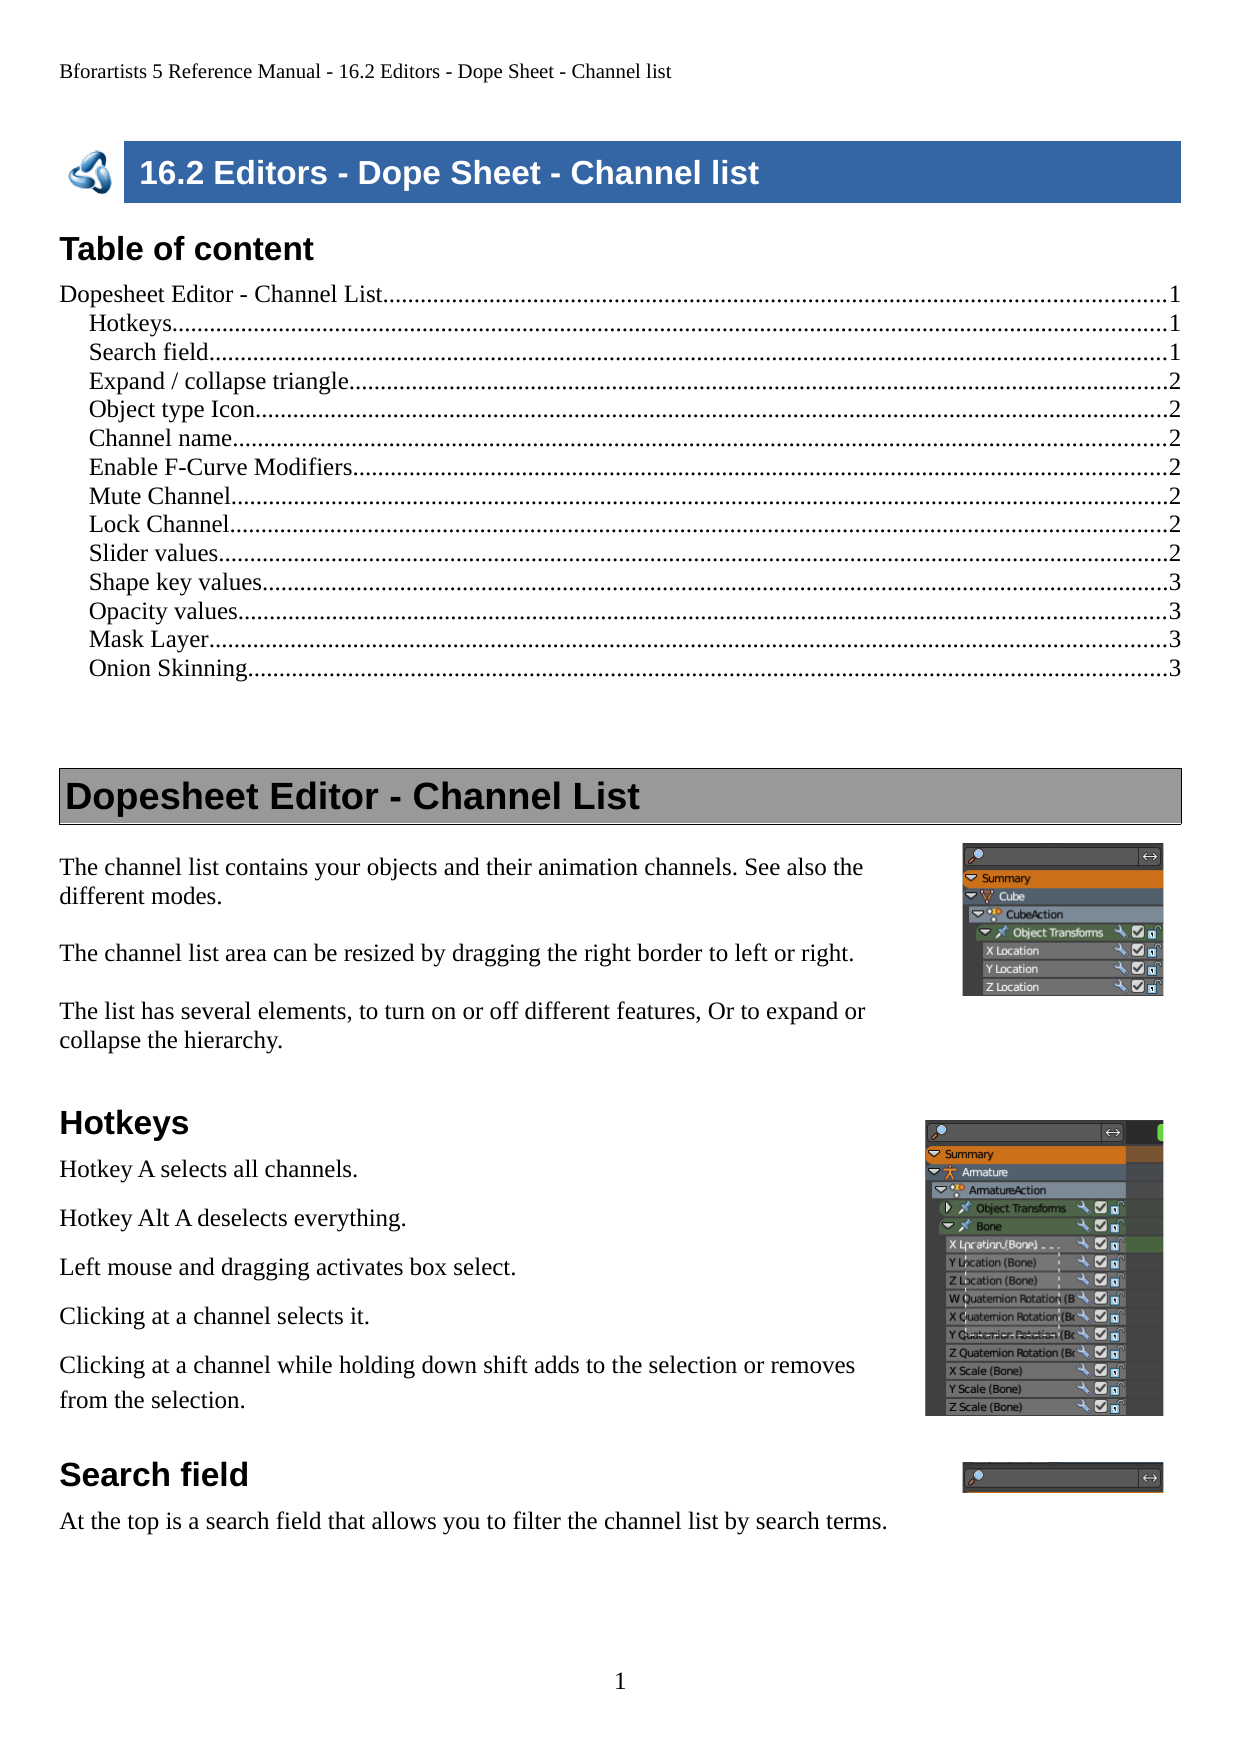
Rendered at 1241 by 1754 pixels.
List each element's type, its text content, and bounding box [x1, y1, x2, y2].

picture [65, 147, 114, 197]
text Onion Skinning 3 [88, 653, 1181, 682]
picture [962, 843, 1164, 996]
text Dopesheet Editor - Channel List 1 [59, 279, 1181, 308]
text Clicking at a channel selects it. [59, 1301, 925, 1330]
table_header [59, 141, 124, 203]
text Channel name 2 [88, 423, 1181, 452]
text Mute Channel 2 [88, 481, 1181, 509]
text The list has several elements, to turn on or off different features, Or to expand or collapse the hierarchy. [59, 996, 1181, 1053]
table_header 16.2 Editors - Dope Sheet - Channel list [124, 141, 1181, 203]
text Hotkeys 1 [88, 308, 1181, 337]
subtitle Hotkeys [59, 1103, 1181, 1142]
text Lock Channel 2 [88, 509, 1181, 538]
text Object type Icon 2 [88, 394, 1181, 423]
text Shape key values 3 [88, 567, 1181, 596]
text Clicking at a channel while holding down shift adds to the selection or removes from the selection. [59, 1351, 925, 1414]
text Left mouse and dragging activates box select. [59, 1252, 925, 1281]
text Search field 1 [88, 337, 1181, 366]
text Hotkey A selects all channels. [59, 1154, 925, 1183]
subtitle Search field [59, 1455, 1181, 1493]
table_header Dopesheet Editor - Channel List [60, 769, 1181, 823]
text Opacity values 3 [88, 596, 1181, 624]
subtitle Table of content [59, 228, 1181, 267]
picture [925, 1120, 1164, 1416]
text Hotkey Alt A deselects everything. [59, 1203, 925, 1232]
text Expand / collapse triangle 2 [88, 366, 1181, 394]
text Mask Layer 3 [88, 624, 1181, 653]
text The channel list area can be resized by dragging the right border to left or right. [59, 938, 962, 967]
text Enable F-Curve Modifiers 2 [88, 452, 1181, 481]
text The channel list contains your objects and their animation channels. See also the different modes. [59, 852, 962, 910]
text At the top is a search field that allows you to filter the channel list by search terms. [59, 1506, 1181, 1535]
text Slider values 2 [88, 538, 1181, 567]
picture [962, 1462, 1164, 1493]
